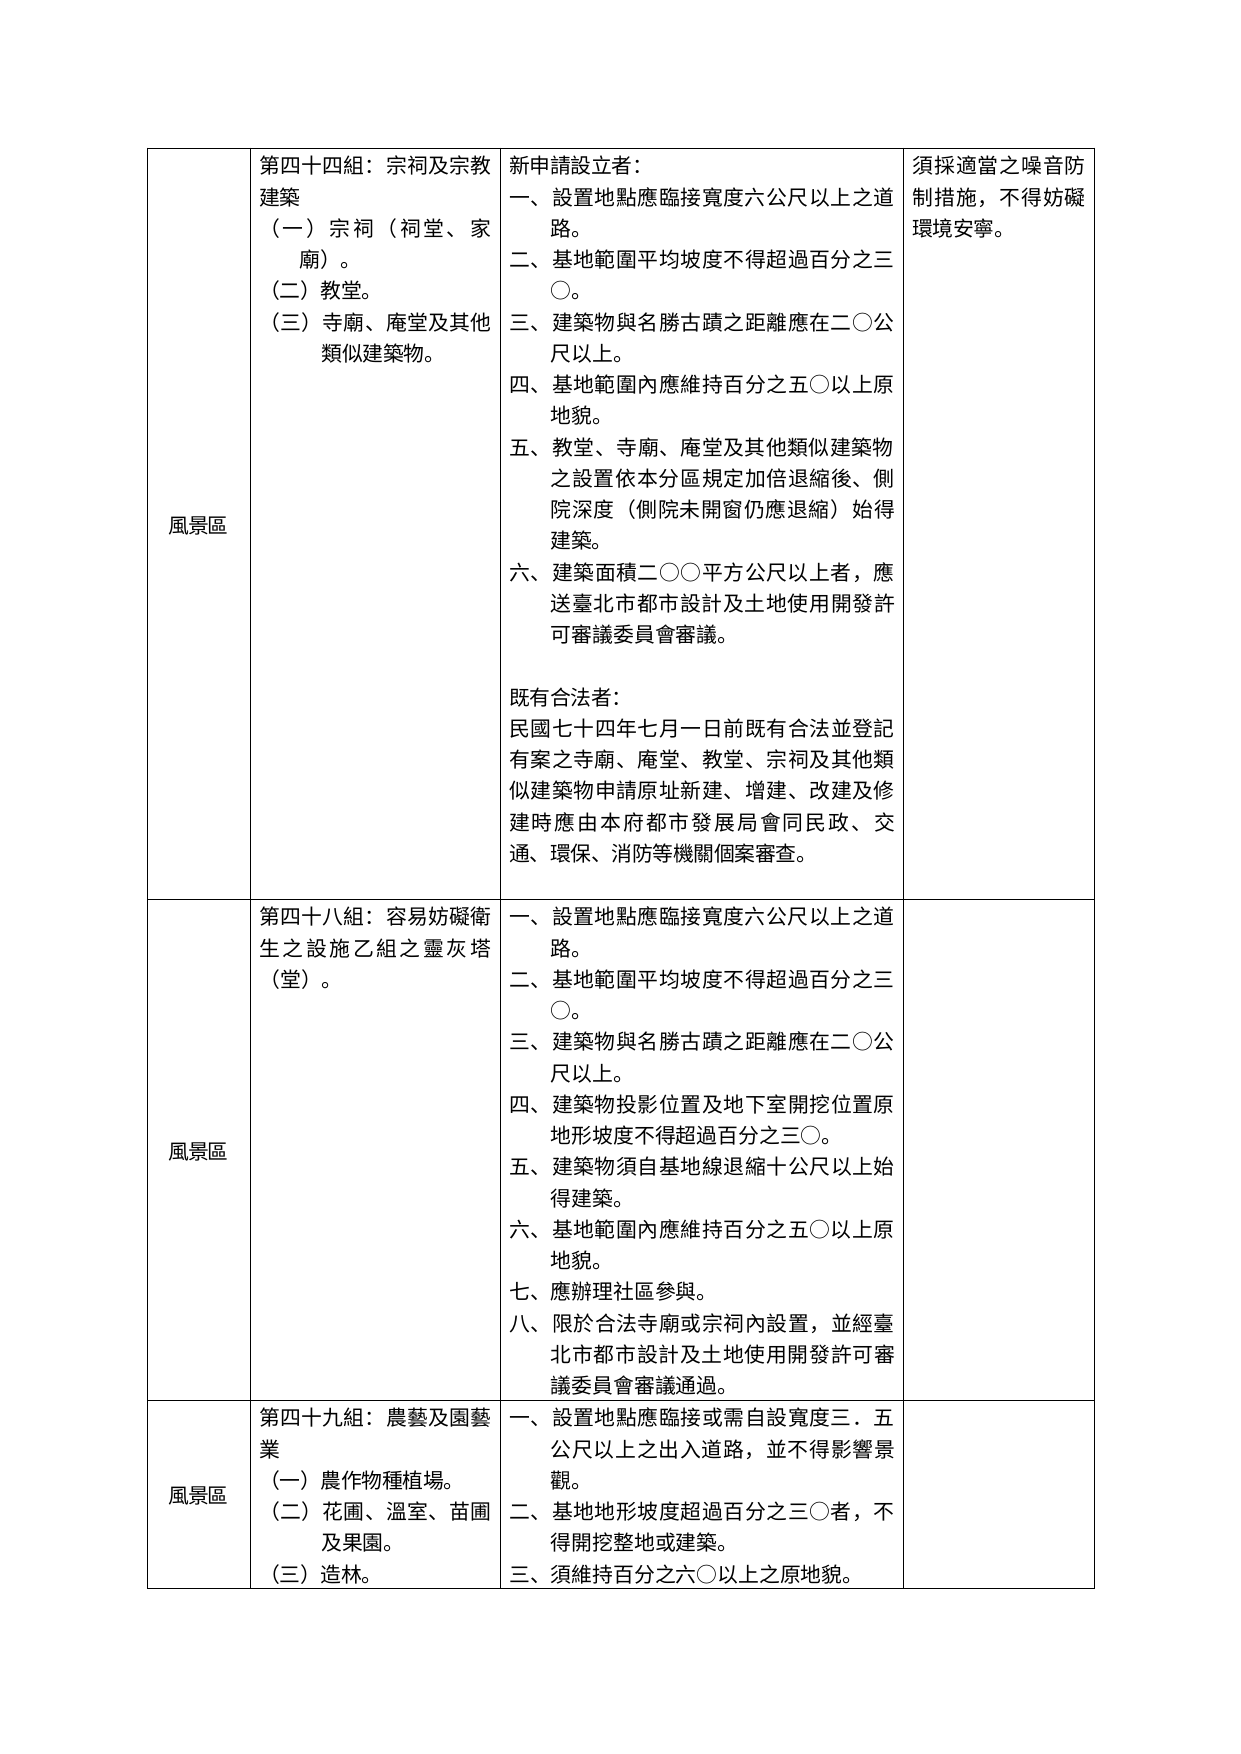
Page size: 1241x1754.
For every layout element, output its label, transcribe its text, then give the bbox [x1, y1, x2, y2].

table_cell 一、設置地點應臨接或需自設寬度三．五公尺以上之出入道路，並不得影響景觀。 二、基地地形坡度超過百分之三○者，不得開挖整地或建築。 三、須維持百分之六○以上之原地貌。 [501, 1401, 903, 1588]
table_cell 新申請設立者： 一、設置地點應臨接寬度六公尺以上之道路。 二、基地範圍平均坡度不得超過百分之三○。 三、建築物與名勝古蹟之距離應在二○公尺以上。 四、基地範圍內應維持百分之五○以上原地貌。 五、教堂、寺廟、庵堂及其他類似建築物之設置依本分區規定加倍退縮後、側院深度（側院未開窗仍應退縮）始得建築。 六、建築面積二○○平方公尺以上者，應送臺北市都市設計及土地使用開發許可審議委員會審議。 既有合法者： 民國七十四年七月一日前既有合法並登記有案之寺廟、庵堂、教堂、宗祠及其他類似建築物申請原址新建、增建、改建及修建時應由本府都市發展局會同民政、交通、環保、消防等機關個案審查。 [501, 149, 903, 899]
table_cell 風景區 [148, 149, 250, 899]
table_cell 須採適當之噪音防制措施，不得妨礙環境安寧。 [904, 149, 1094, 899]
table_cell 第四十九組：農藝及園藝業 （一）農作物種植場。 （二）花圃、溫室、苗圃及果園。 （三）造林。 [251, 1401, 500, 1588]
table_cell [904, 1401, 1094, 1588]
table_cell 風景區 [148, 900, 250, 1400]
table_cell 第四十四組：宗祠及宗教建築 （一）宗祠（祠堂、家廟）。 （二）教堂。 （三）寺廟、庵堂及其他類似建築物。 [251, 149, 500, 899]
table_cell 第四十八組：容易妨礙衛生之設施乙組之靈灰塔（堂）。 [251, 900, 500, 1400]
table_cell 一、設置地點應臨接寬度六公尺以上之道路。 二、基地範圍平均坡度不得超過百分之三○。 三、建築物與名勝古蹟之距離應在二○公尺以上。 四、建築物投影位置及地下室開挖位置原地形坡度不得超過百分之三○。 五、建築物須自基地線退縮十公尺以上始得建築。 六、基地範圍內應維持百分之五○以上原地貌。 七、應辦理社區參與。 八、限於合法寺廟或宗祠內設置，並經臺北市都市設計及土地使用開發許可審議委員會審議通過。 [501, 900, 903, 1400]
table_cell [904, 900, 1094, 1400]
table_cell 風景區 [148, 1401, 250, 1588]
